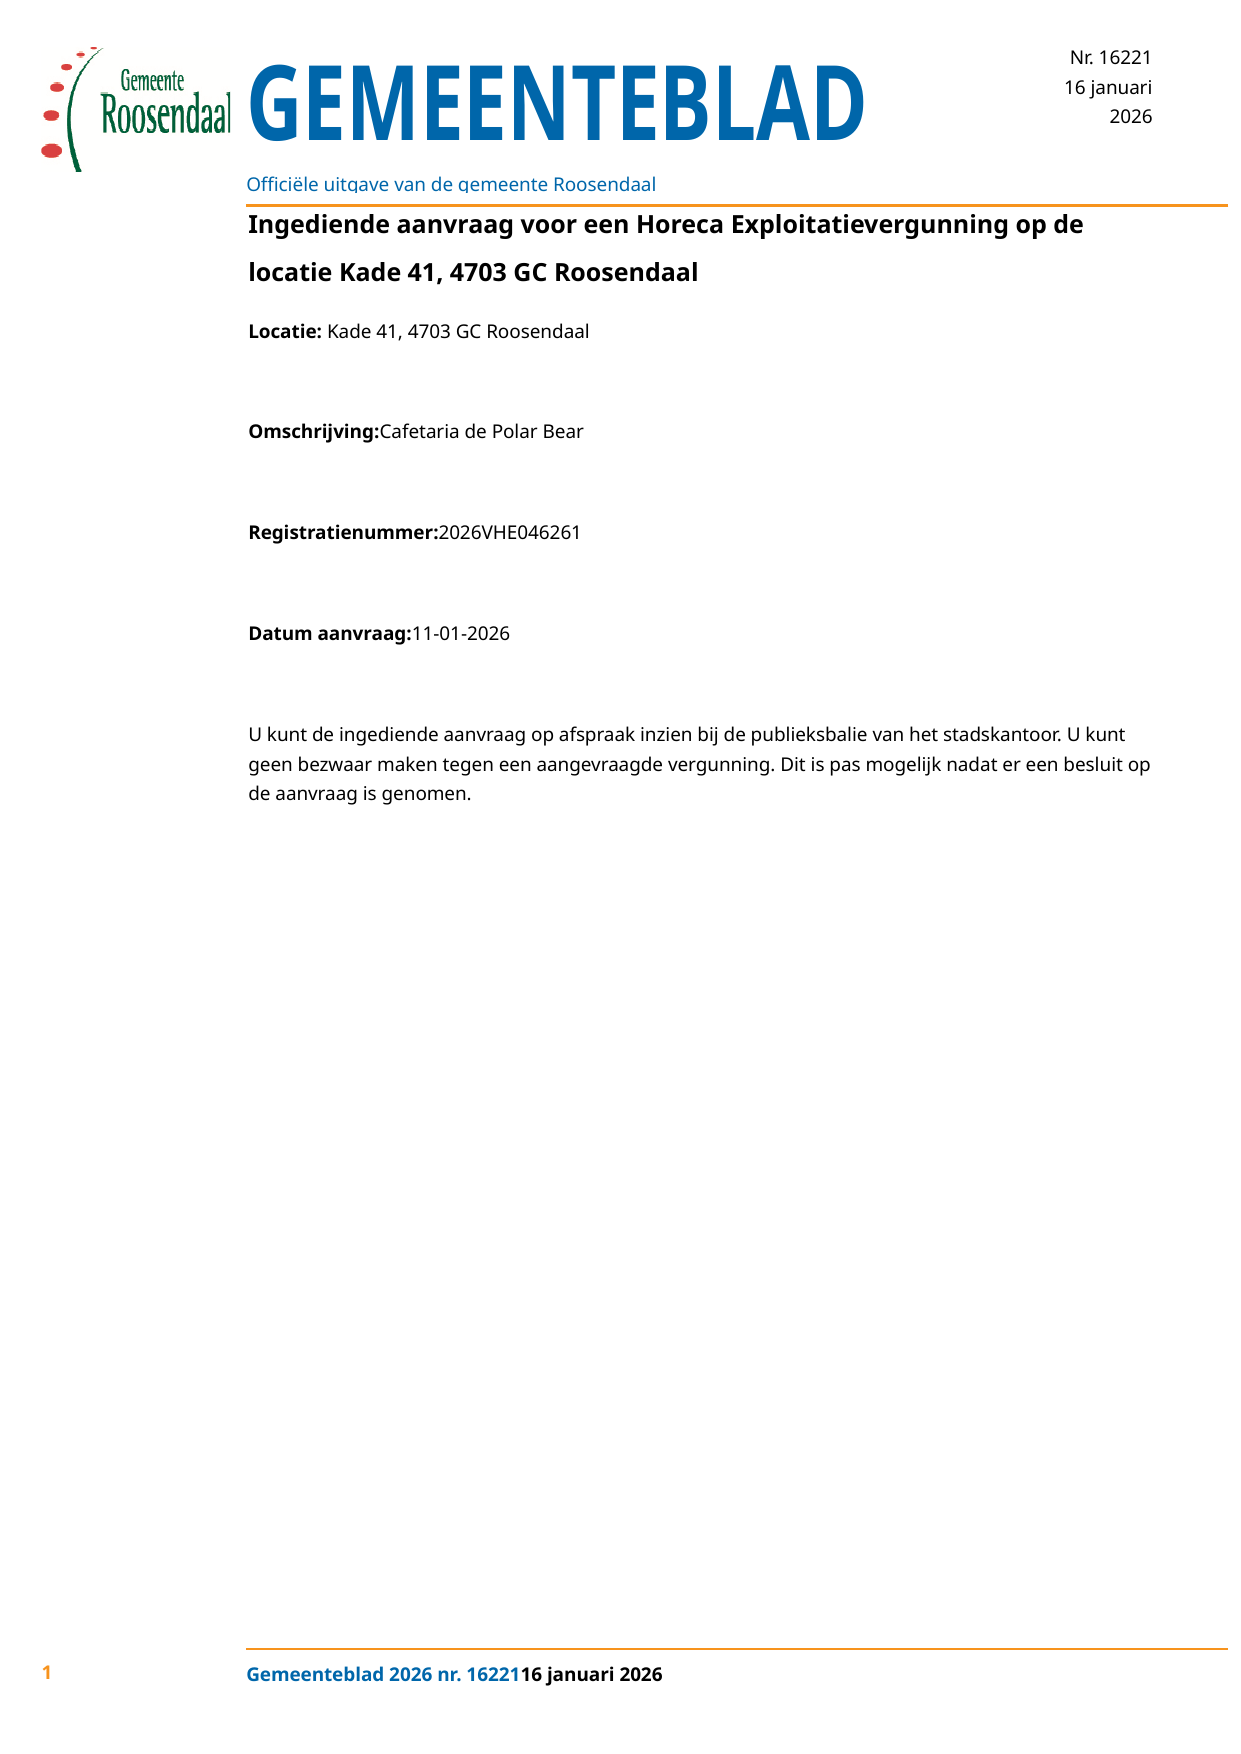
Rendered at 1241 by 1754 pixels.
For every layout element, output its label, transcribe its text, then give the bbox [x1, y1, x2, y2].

text U kunt de ingediende aanvraag op afspraak inzien bij de publieksbalie van het stadskantoor. U kunt geen bezwaar maken tegen een aangevraagde vergunning. Dit is pas mogelijk nadat er een besluit op de aanvraag is genomen. [248, 721, 1152, 806]
text Omschrijving:Cafetaria de Polar Bear [248, 419, 1152, 444]
text Locatie: Kade 41, 4703 GC Roosendaal [248, 318, 1152, 344]
picture [41, 47, 231, 172]
text Ingediende aanvraag voor een Horeca Exploitatievergunning op de locatie Kade 41, 4703 GC Roosendaal [248, 207, 1152, 288]
text Datum aanvraag:11-01-2026 [248, 620, 1152, 646]
text Registratienummer:2026VHE046261 [248, 519, 1152, 545]
